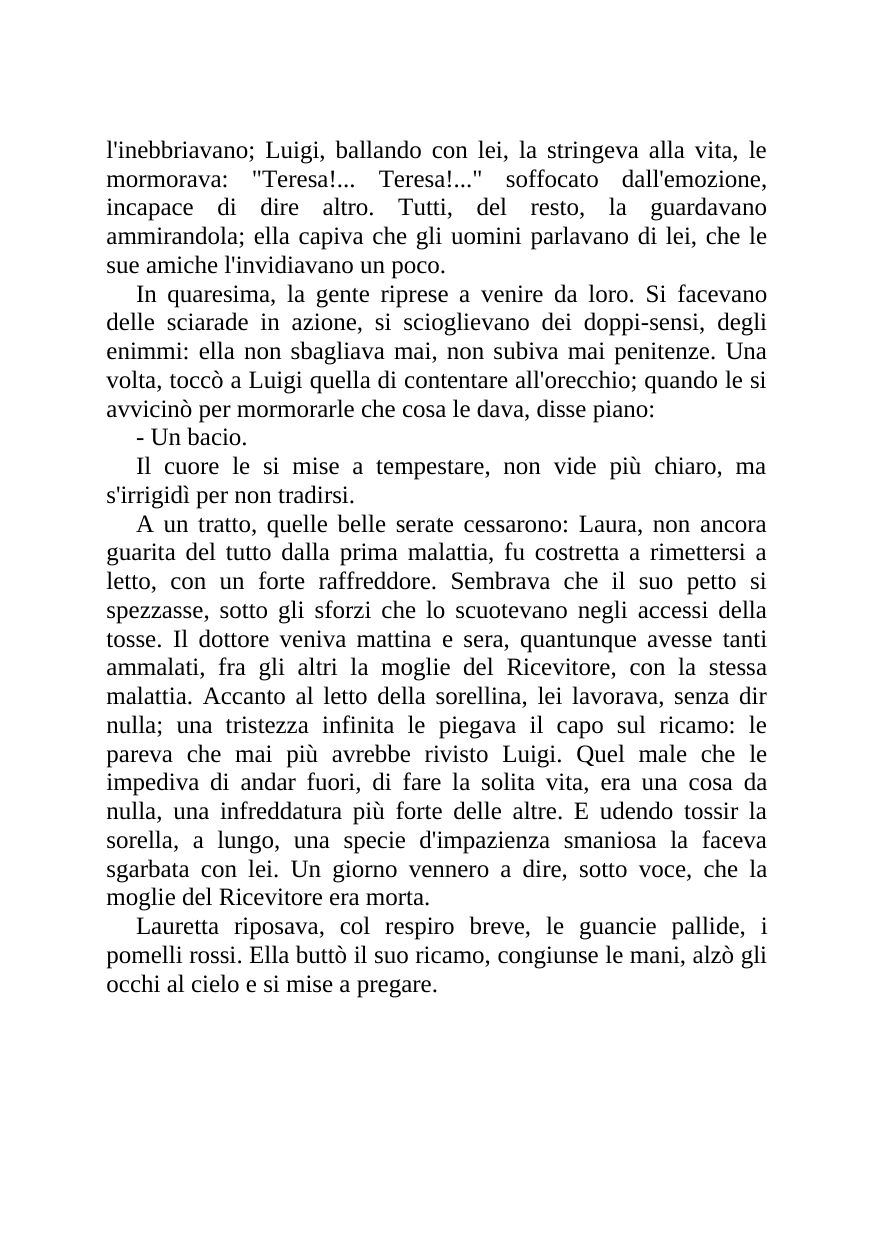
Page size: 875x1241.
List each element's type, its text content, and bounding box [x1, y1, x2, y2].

text Il cuore le si mise a tempestare, non vide più chiaro, ma s'irrigidì per non tradirsi. [106, 451, 768, 509]
text A un tratto, quelle belle serate cessarono: Laura, non ancora guarita del tutto dalla prima malattia, fu costretta a rimettersi a letto, con un forte raffreddore. Sembrava che il suo petto si spezzasse, sotto gli sforzi che lo scuotevano negli accessi della tosse. Il dottore veniva mattina e sera, quantunque avesse tanti ammalati, fra gli altri la moglie del Ricevitore, con la stessa malattia. Accanto al letto della sorellina, lei lavorava, senza dir nulla; una tristezza infinita le piegava il capo sul ricamo: le pareva che mai più avrebbe rivisto Luigi. Quel male che le impediva di andar fuori, di fare la solita vita, era una cosa da nulla, una infreddatura più forte delle altre. E udendo tossir la sorella, a lungo, una specie d'impazienza smaniosa la faceva sgarbata con lei. Un giorno vennero a dire, sotto voce, che la moglie del Ricevitore era morta. [106, 509, 768, 911]
text In quaresima, la gente riprese a venire da loro. Si facevano delle sciarade in azione, si scioglievano dei doppi-sensi, degli enimmi: ella non sbagliava mai, non subiva mai penitenze. Una volta, toccò a Luigi quella di contentare all'orecchio; quando le si avvicinò per mormorarle che cosa le dava, disse piano: [106, 279, 768, 422]
text l'inebbriavano; Luigi, ballando con lei, la stringeva alla vita, le mormorava: "Teresa!... Teresa!..." soffocato dall'emozione, incapace di dire altro. Tutti, del resto, la guardavano ammirandola; ella capiva che gli uomini parlavano di lei, che le sue amiche l'invidiavano un poco. [106, 135, 768, 279]
text Lauretta riposava, col respiro breve, le guancie pallide, i pomelli rossi. Ella buttò il suo ricamo, congiunse le mani, alzò gli occhi al cielo e si mise a pregare. [106, 911, 768, 997]
text - Un bacio. [106, 422, 768, 451]
